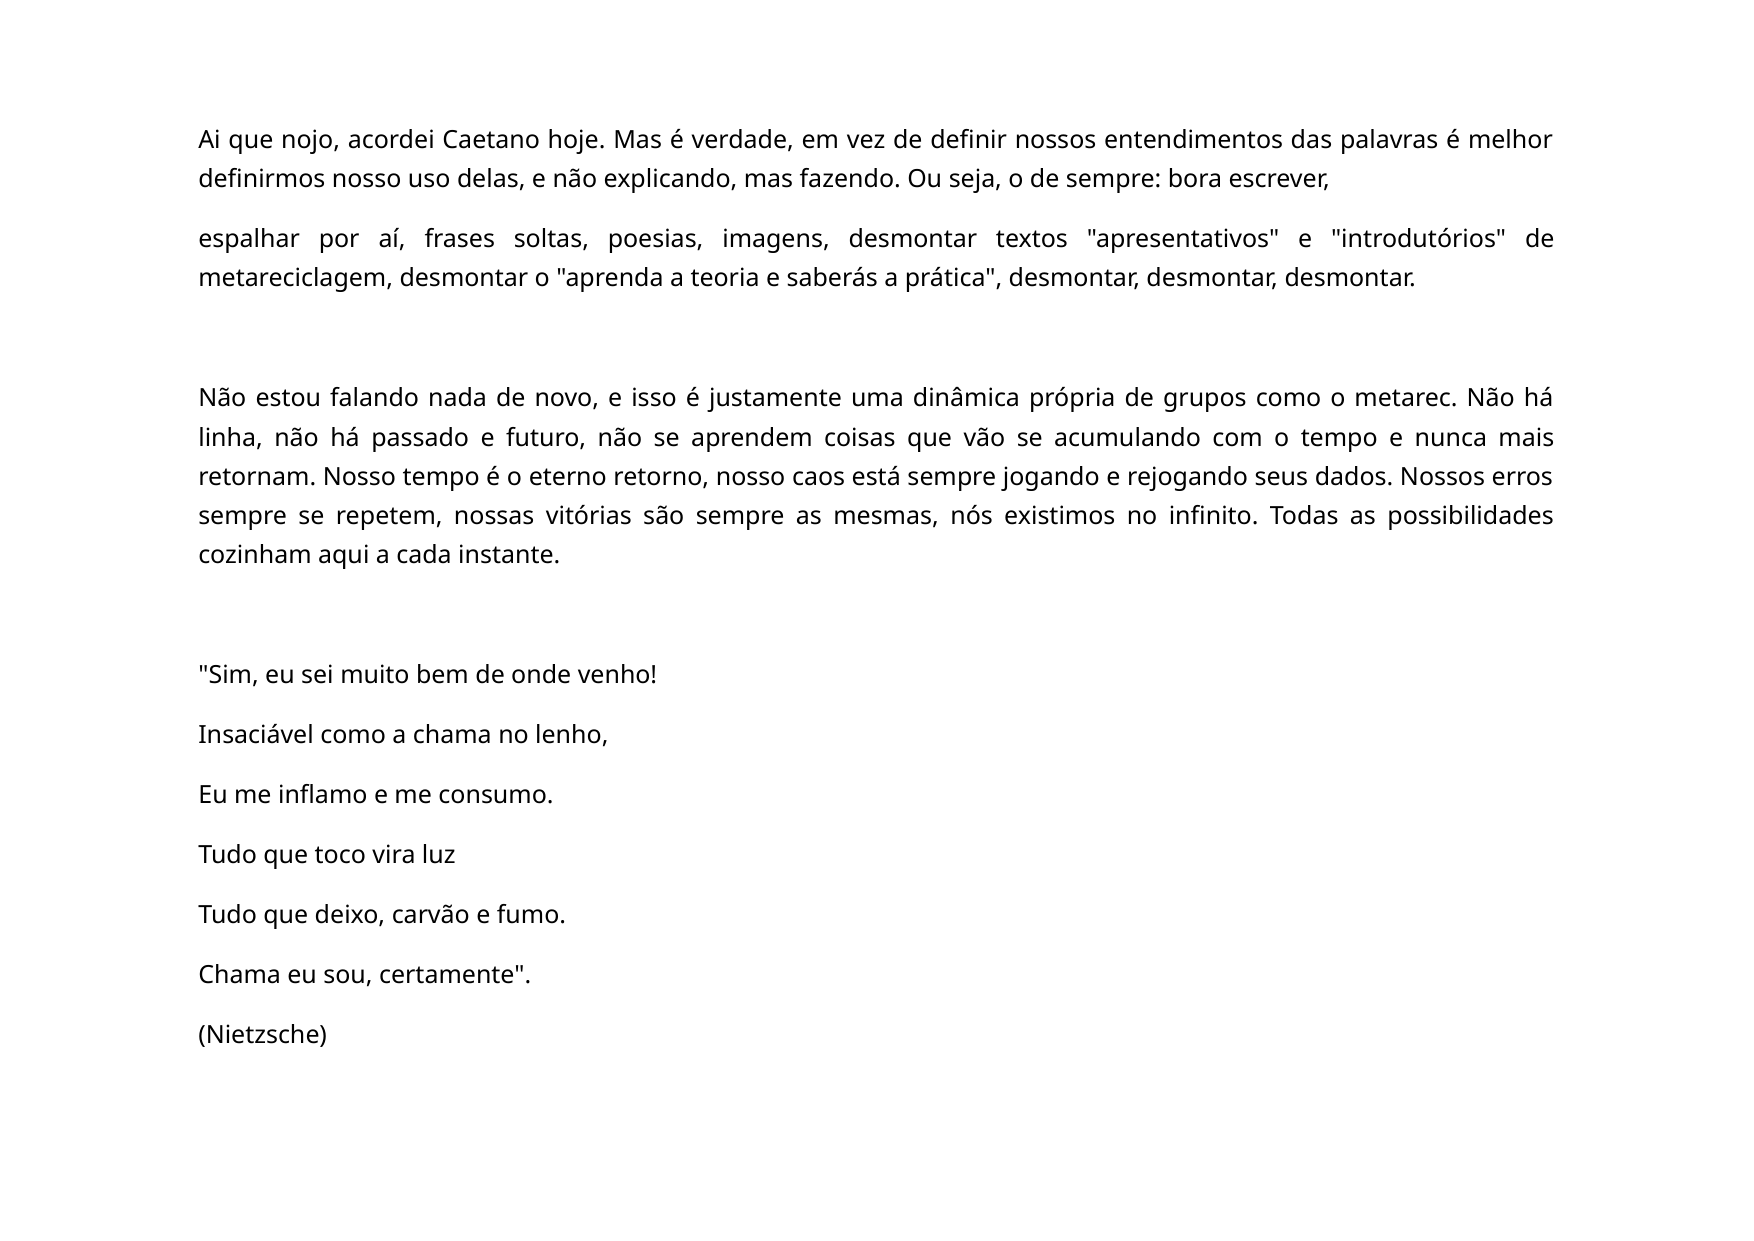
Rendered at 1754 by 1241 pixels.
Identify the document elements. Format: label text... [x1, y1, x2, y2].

text "Sim, eu sei muito bem de onde venho! [198, 657, 1556, 691]
text (Nietzsche) [198, 1017, 1556, 1051]
text Insaciável como a chama no lenho, [198, 717, 1556, 751]
text Tudo que deixo, carvão e fumo. [198, 897, 1556, 931]
text Não estou falando nada de novo, e isso é justamente uma dinâmica própria de grupos como o metarec. Não há linha, não há passado e futuro, não se aprendem coisas que vão se acumulando com o tempo e nunca mais retornam. Nosso tempo é o eterno retorno, nosso caos está sempre jogando e rejogando seus dados. Nossos erros sempre se repetem, nossas vitórias são sempre as mesmas, nós existimos no infinito. Todas as possibilidades cozinham aqui a cada instante. [198, 380, 1556, 571]
text Chama eu sou, certamente". [198, 957, 1556, 991]
text Tudo que toco vira luz [198, 837, 1556, 871]
text Eu me inflamo e me consumo. [198, 777, 1556, 811]
text espalhar por aí, frases soltas, poesias, imagens, desmontar textos "apresentativos" e "introdutórios" de metareciclagem, desmontar o "aprenda a teoria e saberás a prática", desmontar, desmontar, desmontar. [198, 221, 1556, 294]
text Ai que nojo, acordei Caetano hoje. Mas é verdade, em vez de definir nossos entendimentos das palavras é melhor definirmos nosso uso delas, e não explicando, mas fazendo. Ou seja, o de sempre: bora escrever, [198, 122, 1556, 195]
